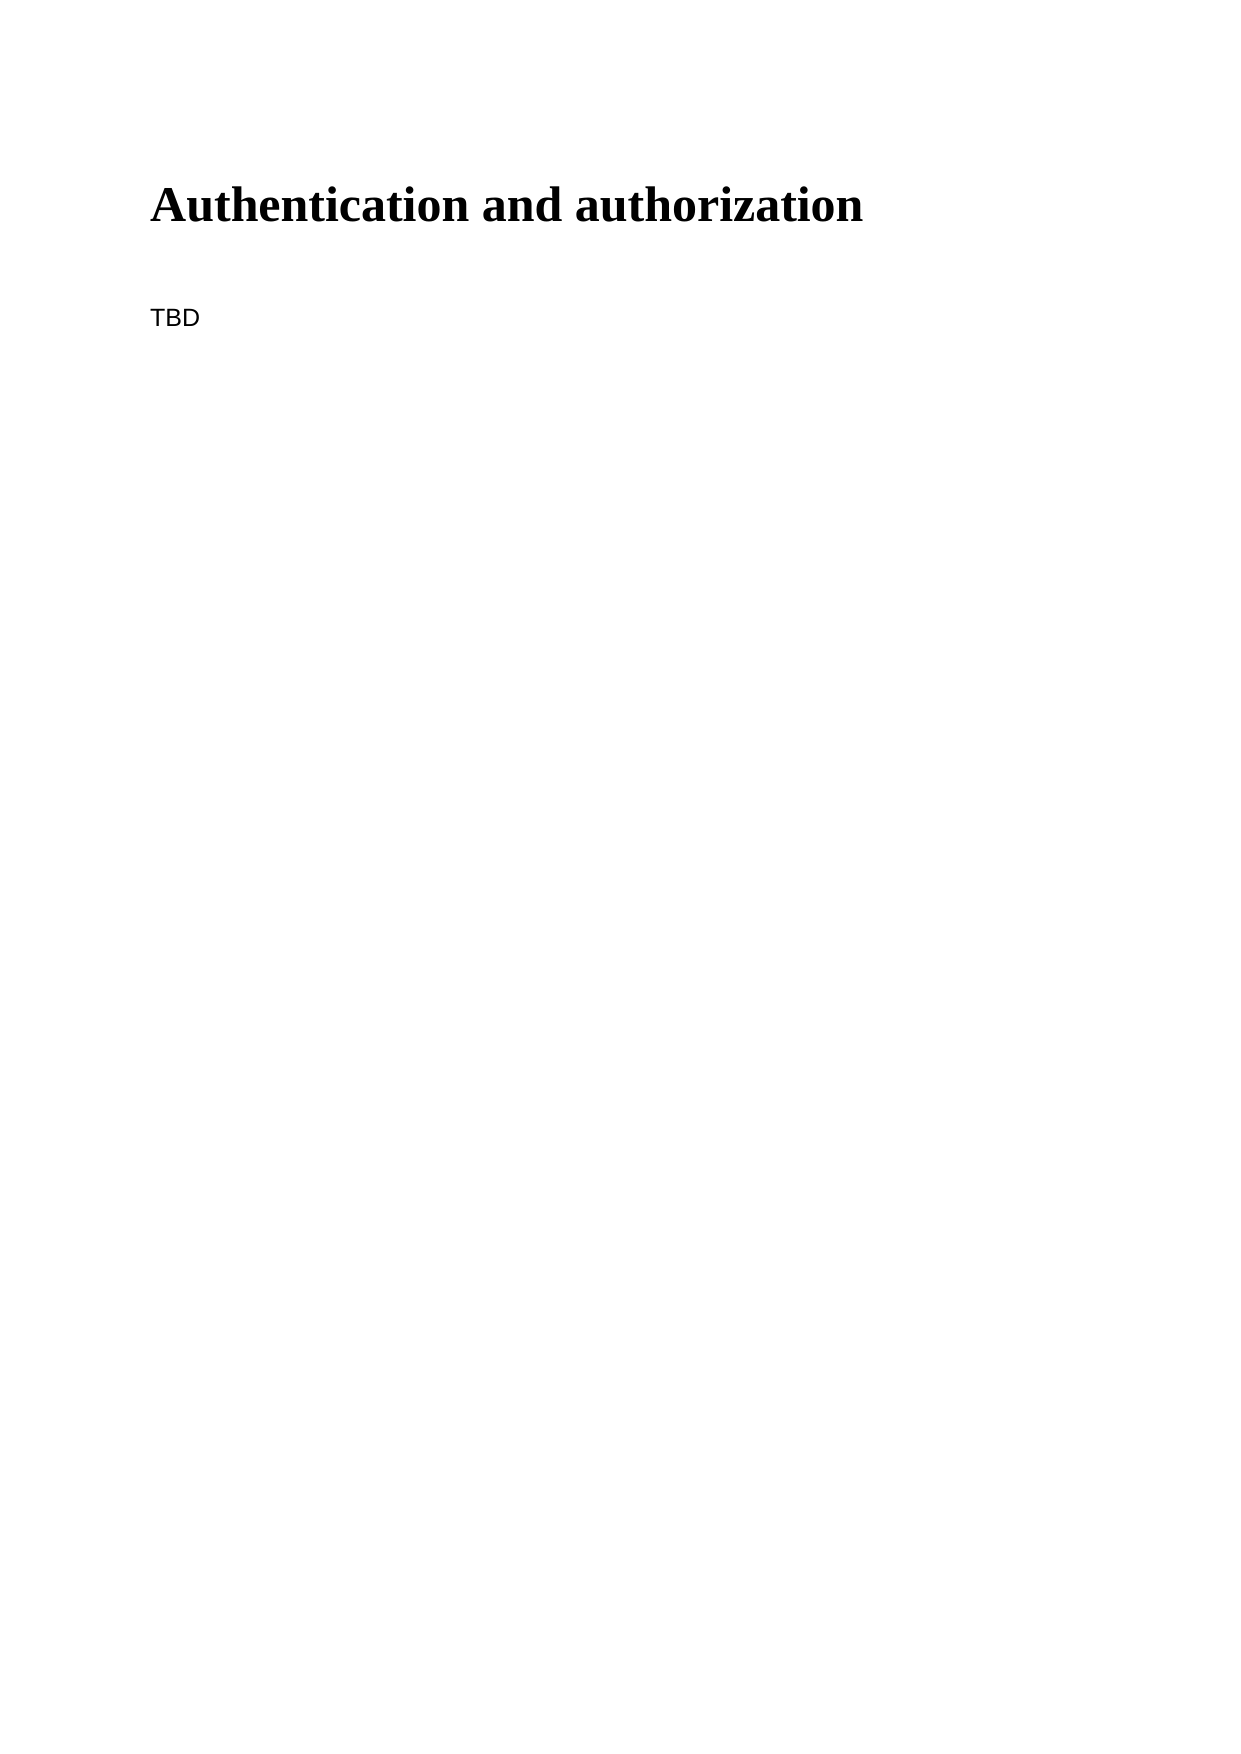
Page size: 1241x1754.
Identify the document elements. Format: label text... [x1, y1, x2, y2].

text TBD [150, 302, 1091, 331]
subtitle Authentication and authorization [150, 175, 1091, 232]
